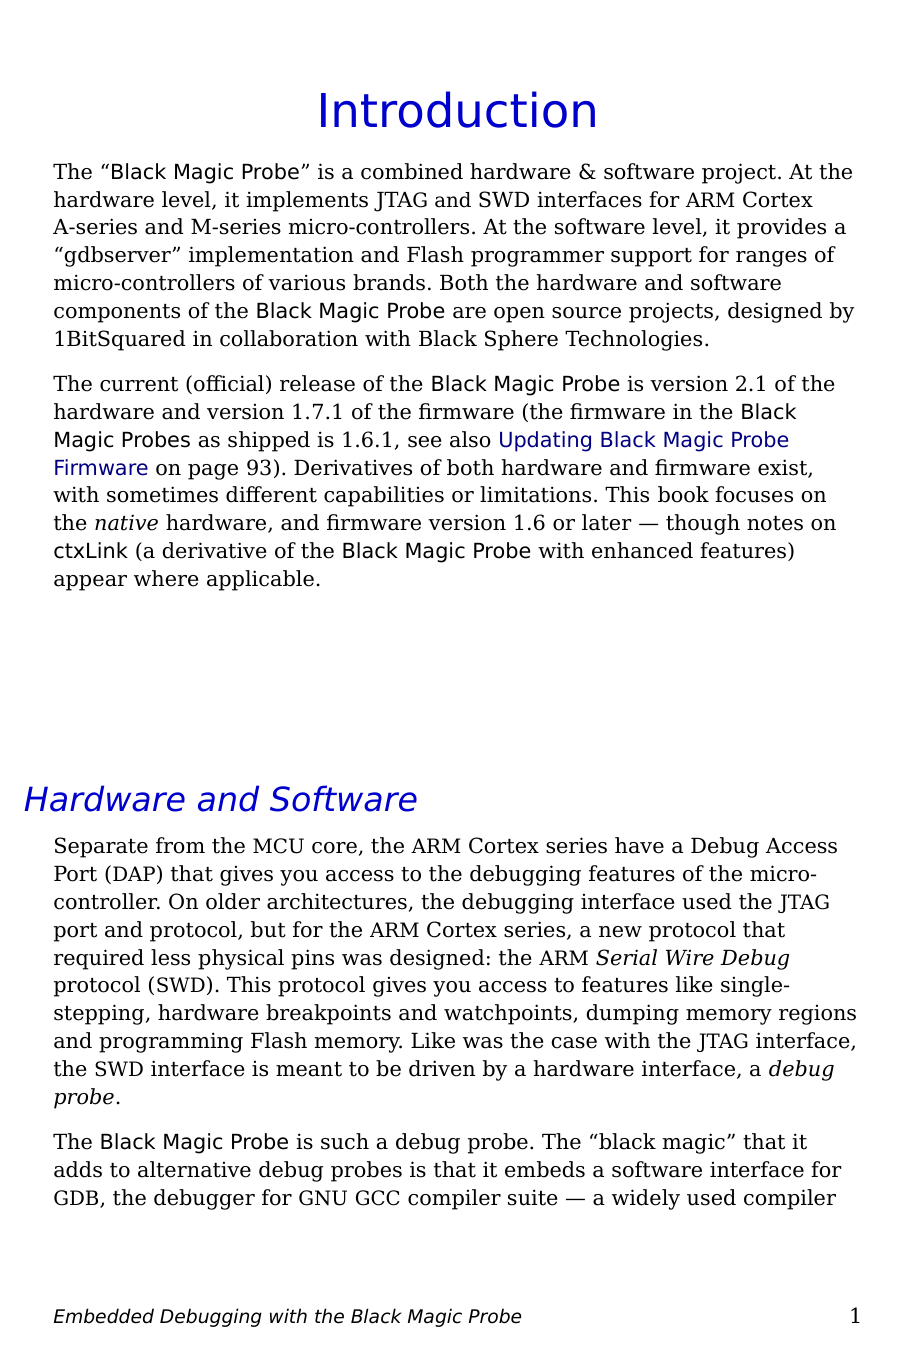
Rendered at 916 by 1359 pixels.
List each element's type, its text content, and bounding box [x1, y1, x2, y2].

text The current (official) release of the Black Magic Probe is version 2.1 of the hardware and version 1.7.1 of the firmware (the firmware in the Black Magic Probes as shipped is 1.6.1, see also Updating Black Magic Probe Firmware on page 93). Derivatives of both hardware and firmware exist, with sometimes different capabilities or limitations. This book focuses on the native hardware, and firmware version 1.6 or later — though notes on ctxLink (a derivative of the Black Magic Probe with enhanced features) appear where applicable. [53, 372, 862, 591]
text Separate from the MCU core, the ARM Cortex series have a Debug Access Port (DAP) that gives you access to the debugging features of the micro-controller. On older architectures, the debugging interface used the JTAG port and protocol, but for the ARM Cortex series, a new protocol that required less physical pins was designed: the ARM Serial Wire Debug protocol (SWD). This protocol gives you access to features like single-stepping, hardware breakpoints and watchpoints, dumping memory regions and programming Flash memory. Like was the case with the JTAG interface, the SWD interface is meant to be driven by a hardware interface, a debug probe. [53, 834, 862, 1109]
subtitle Hardware and Software [24, 627, 862, 819]
text The Black Magic Probe is such a debug probe. The “black magic” that it adds to alternative debug probes is that it embeds a software interface for GDB, the debugger for GNU GCC compiler suite — a widely used compiler [53, 1130, 862, 1210]
subtitle Introduction [53, 84, 862, 138]
text The “Black Magic Probe” is a combined hardware & software project. At the hardware level, it implements JTAG and SWD interfaces for ARM Cortex A‑series and M-series micro-controllers. At the software level, it provides a “gdbserver” implementation and Flash programmer support for ranges of micro-controllers of various brands. Both the hardware and software components of the Black Magic Probe are open source projects, designed by 1BitSquared in collaboration with Black Sphere Technologies. [53, 160, 862, 351]
